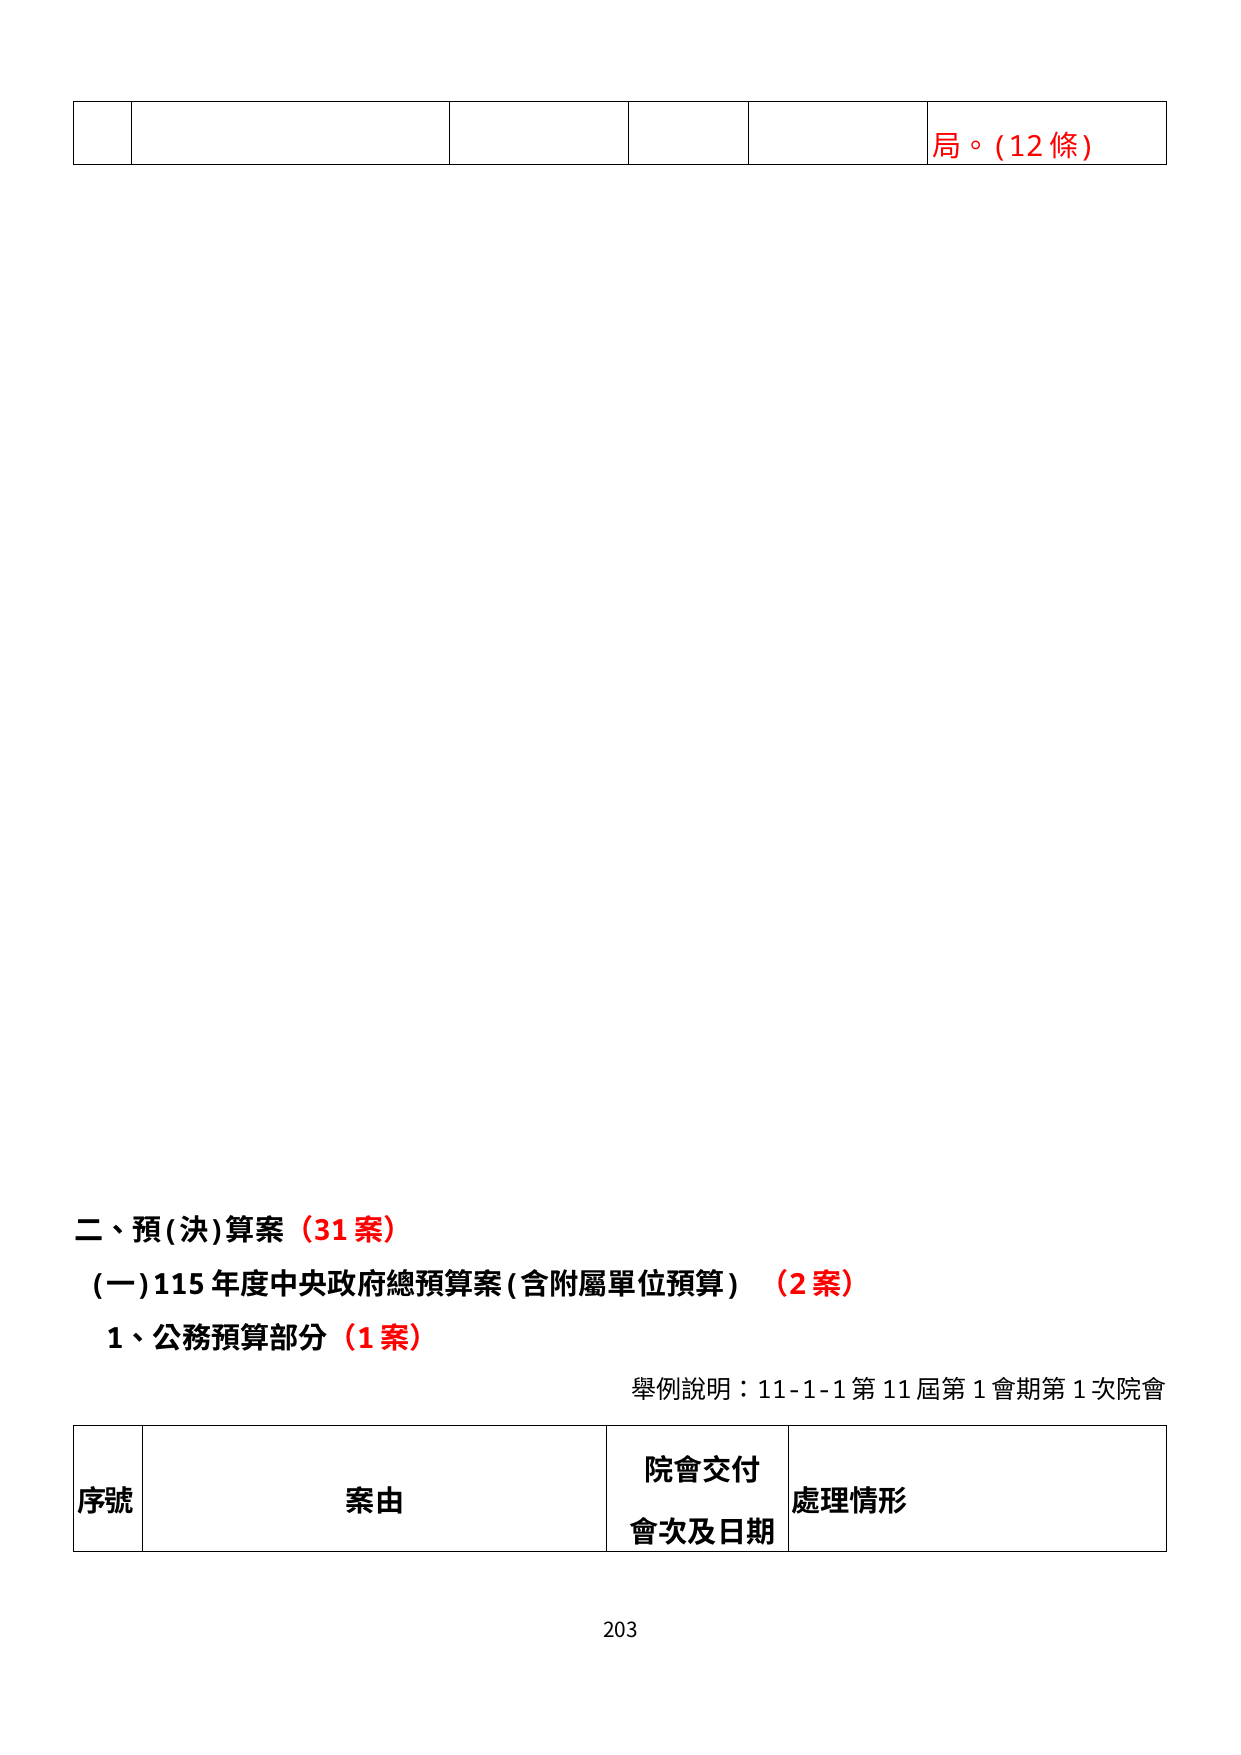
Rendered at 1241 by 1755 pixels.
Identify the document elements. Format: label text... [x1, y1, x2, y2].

table_cell [629, 102, 748, 164]
table_cell 局。(12條) [928, 102, 1166, 164]
table_cell [74, 102, 131, 164]
text 二、預(決)算案（31案） [74, 1207, 1166, 1249]
table_cell [450, 102, 628, 164]
table_cell [749, 102, 927, 164]
table_header 案由 [143, 1426, 606, 1551]
table_header 院會交付 會次及日期 [607, 1426, 788, 1551]
table_cell [132, 102, 449, 164]
table_header 序號 [74, 1426, 142, 1551]
text 舉例說明：11-1-1第11屆第1會期第1次院會 [74, 1369, 1166, 1406]
text (一)115年度中央政府總預算案(含附屬單位預算) （2案） [74, 1261, 1166, 1303]
table_header 處理情形 [789, 1426, 1166, 1551]
text 1、公務預算部分（1案） [74, 1315, 1166, 1357]
